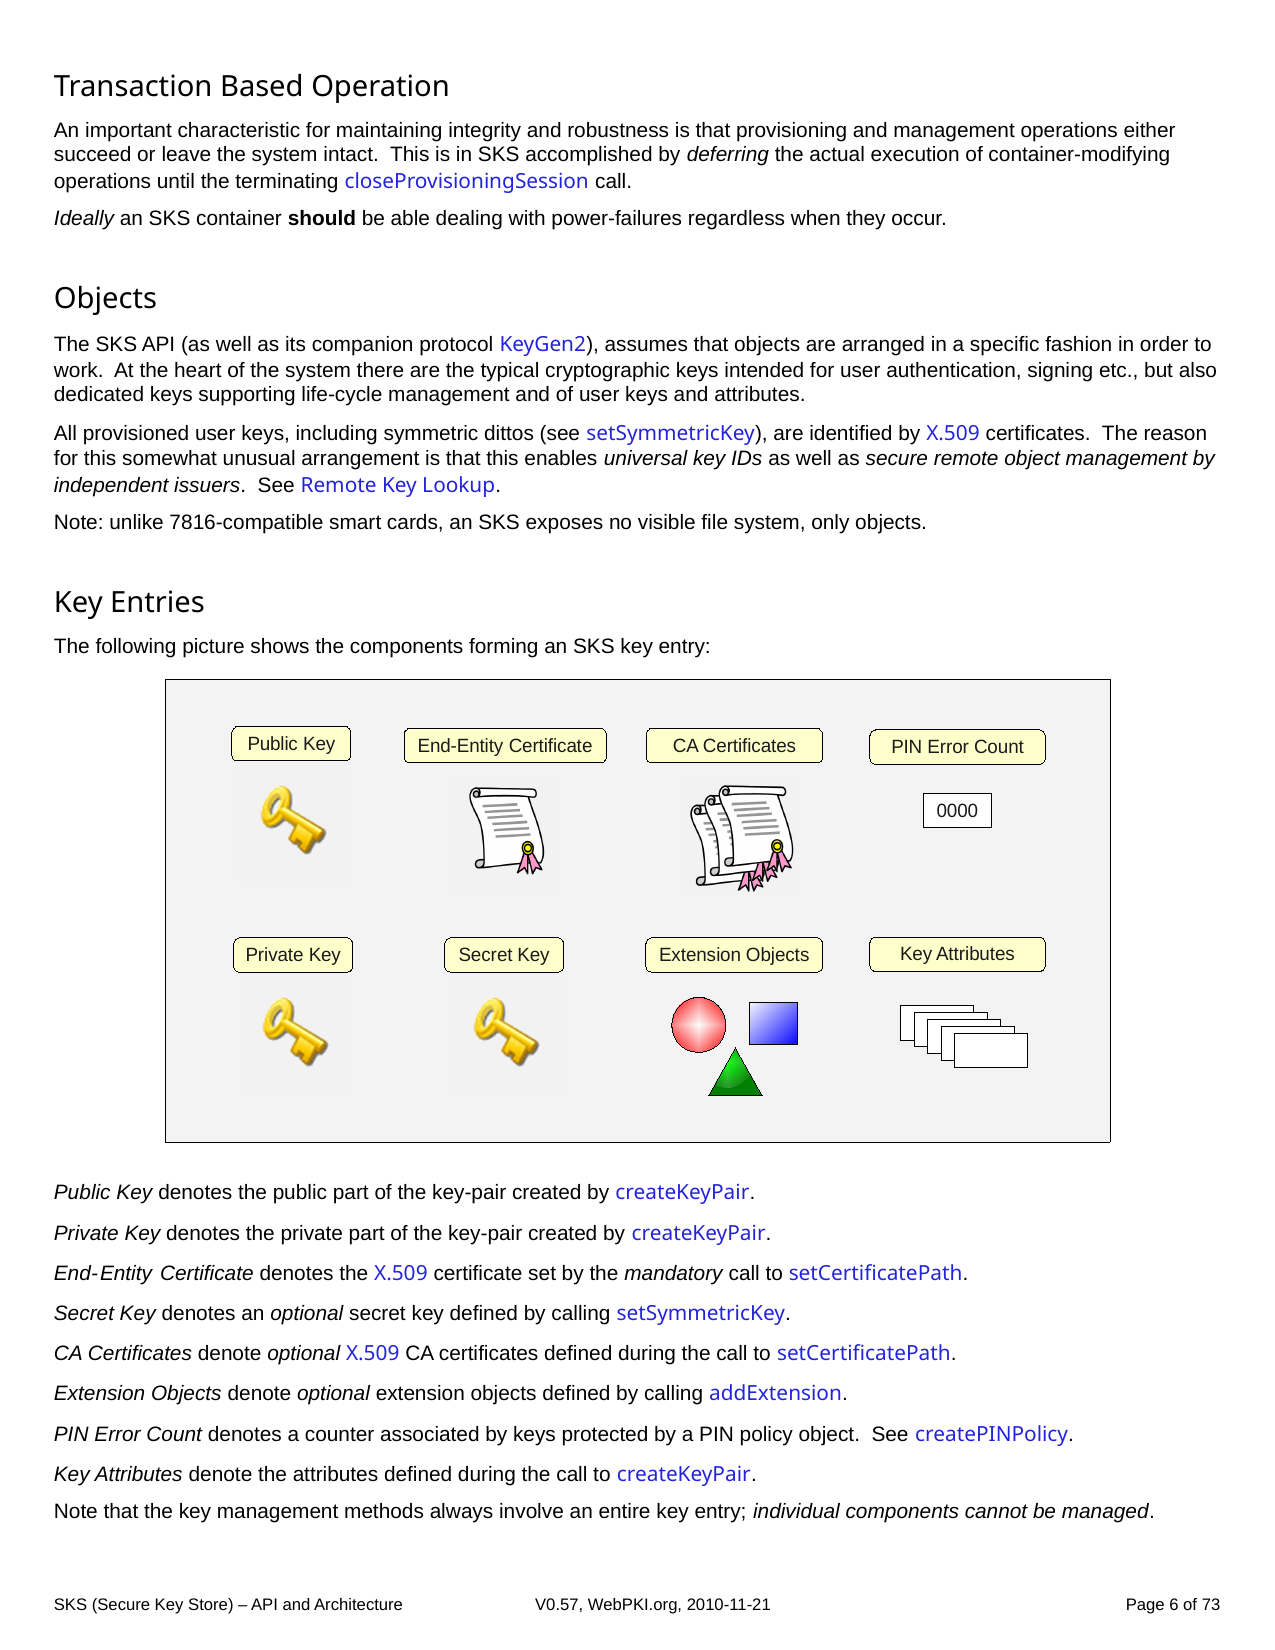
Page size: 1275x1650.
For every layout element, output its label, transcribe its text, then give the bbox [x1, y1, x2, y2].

text Ideally an SKS container should be able dealing with power-failures regardless when they occur. [54, 206, 1221, 230]
text The SKS API (as well as its companion protocol KeyGen2), assumes that objects are arranged in a specific fashion in order to work. At the heart of the system there are the typical cryptographic keys intended for user authentication, signing etc., but also dedicated keys supporting life-cycle management and of user keys and attributes. [54, 329, 1221, 406]
text All provisioned user keys, including symmetric dittos (see setSymmetricKey), are identified by X.509 certificates. The reason for this somewhat unusual arrangement is that this enables universal key IDs as well as secure remote object management by independent issuers. See Remote Key Lookup. [54, 418, 1221, 498]
text Private Key denotes the private part of the key-pair created by createKeyPair. [54, 1218, 1221, 1246]
subtitle Transaction Based Operation [54, 66, 1221, 105]
text Extension Objects denote optional extension objects defined by calling addExtension. [54, 1378, 1221, 1407]
text An important characteristic for maintaining integrity and robustness is that provisioning and management operations either succeed or leave the system intact. This is in SKS accomplished by deferring the actual execution of container-modifying operations until the terminating closeProvisioningSession call. [54, 118, 1221, 194]
text PIN Error Count denotes a counter associated by keys protected by a PIN policy object. See createPINPolicy. [54, 1419, 1221, 1447]
text Secret Key denotes an optional secret key defined by calling setSymmetricKey. [54, 1298, 1221, 1327]
subtitle Objects [54, 277, 1221, 317]
text Public Key denotes the public part of the key-pair created by createKeyPair. [54, 1177, 1221, 1206]
text CA Certificates denote optional X.509 CA certificates defined during the call to setCertificatePath. [54, 1338, 1221, 1367]
text Note: unlike 7816-compatible smart cards, an SKS exposes no visible file system, only objects. [54, 510, 1221, 534]
text Note that the key management methods always involve an entire key entry; individual components cannot be managed. [54, 1499, 1221, 1523]
text The following picture shows the components forming an SKS key entry: [54, 634, 1221, 1166]
text Key Attributes denote the attributes defined during the call to createKeyPair. [54, 1459, 1221, 1487]
subtitle Key Entries [54, 582, 1221, 621]
text End‑Entity Certificate denotes the X.509 certificate set by the mandatory call to setCertificatePath. [54, 1258, 1221, 1286]
